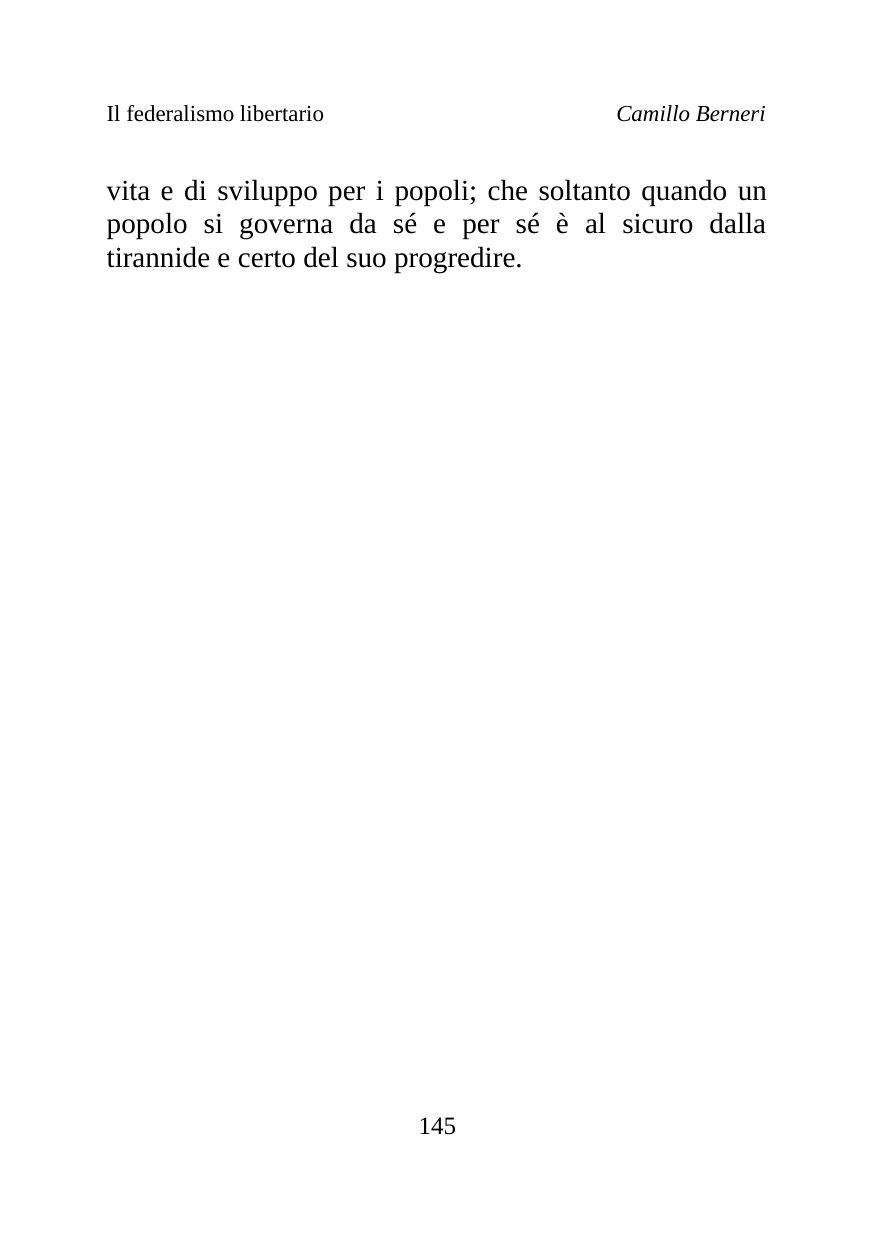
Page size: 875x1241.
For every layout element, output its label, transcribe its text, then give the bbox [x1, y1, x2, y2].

text vita e di sviluppo per i popoli; che soltanto quando un popolo si governa da sé e per sé è al sicuro dalla tirannide e certo del suo progredire. [106, 173, 768, 273]
